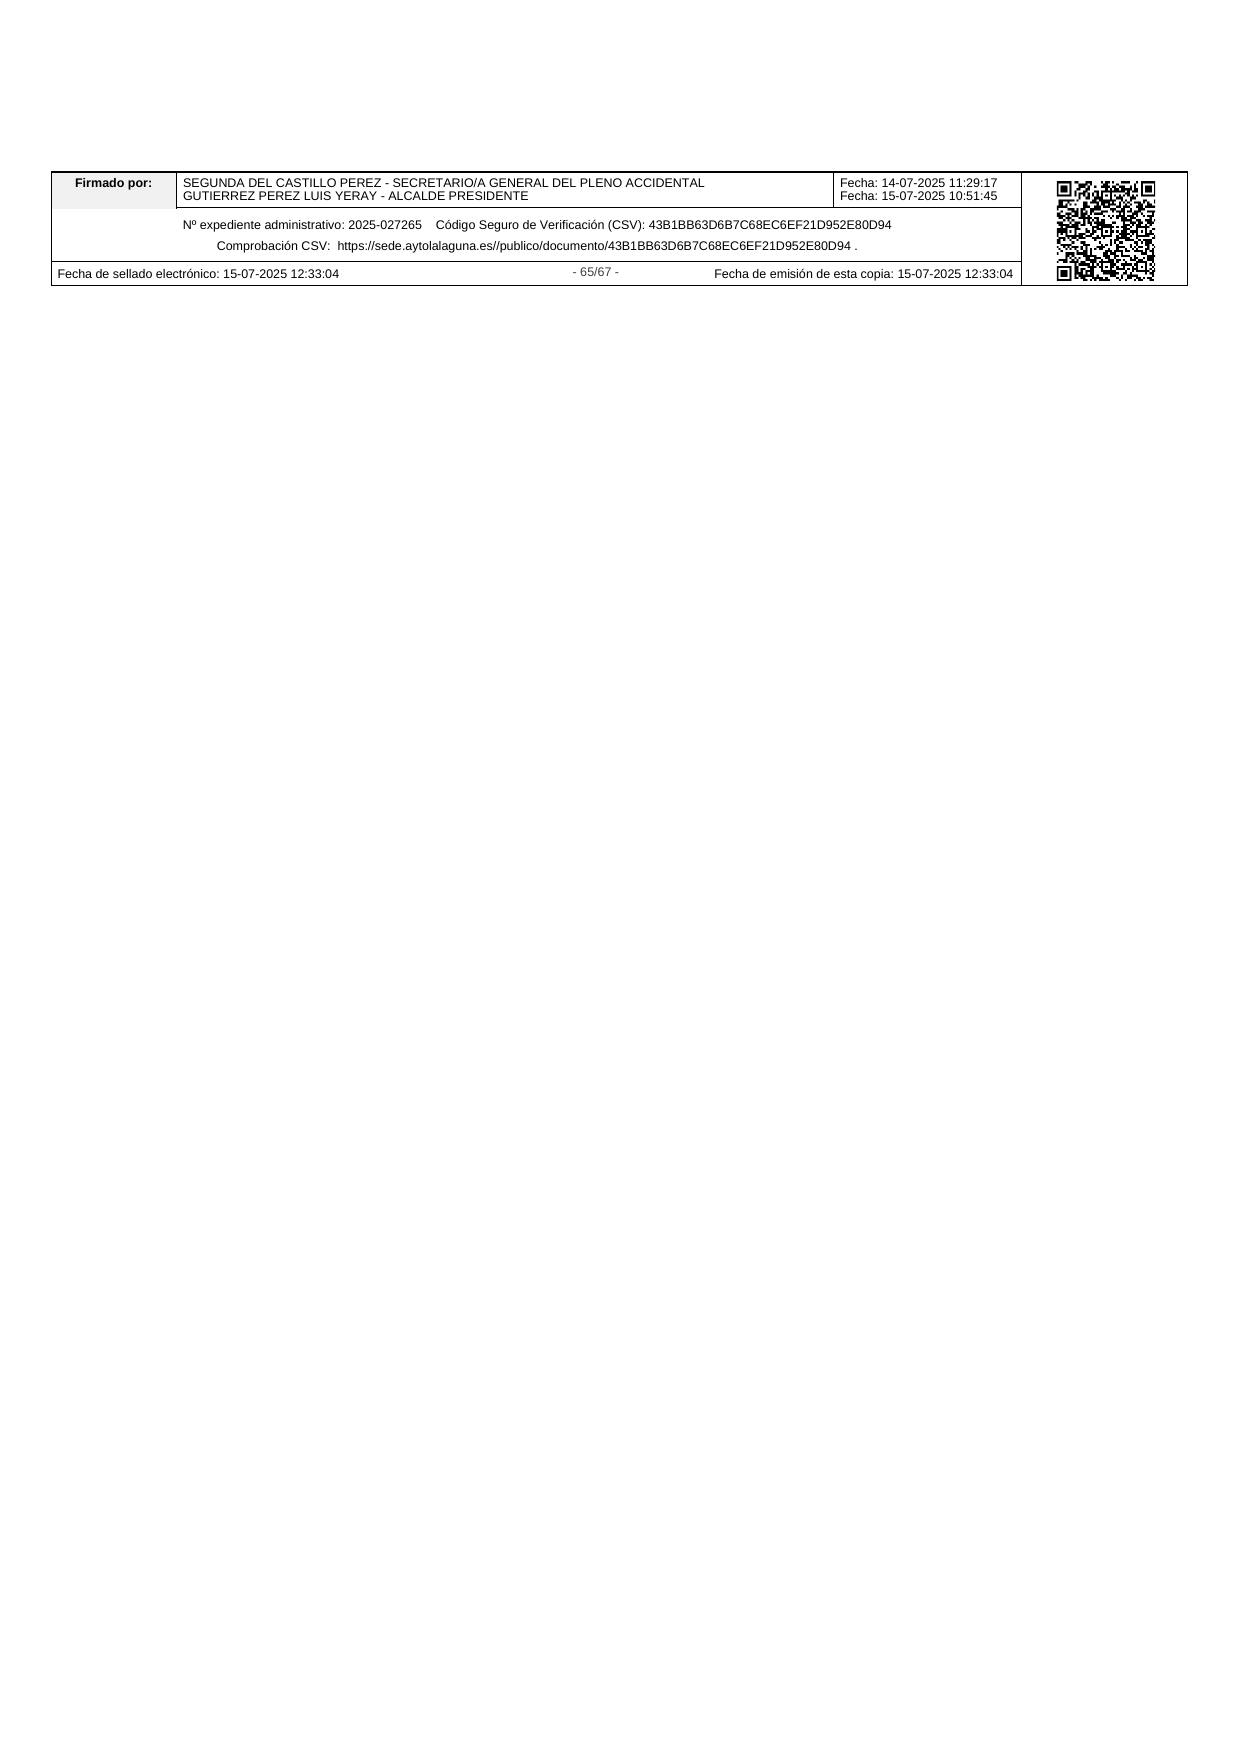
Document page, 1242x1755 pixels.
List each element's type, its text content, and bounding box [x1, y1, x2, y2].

table_cell Fecha de sellado electrónico: 15-07-2025 12:33:04 - 65/67 - Fecha de emisión de esta copia: 15-07-2025 12:33:04 [52, 262, 1021, 285]
table_cell Nº expediente administrativo: 2025-027265 Código Seguro de Verificación (CSV): 43B1BB63D6B7C68EC6EF21D952E80D94 Comprobación CSV: https://sede.aytolalaguna.es//publico/documento/43B1BB63D6B7C68EC6EF21D952E80D94 . [52, 208, 1021, 261]
table_header Fecha: 14-07-2025 11:29:17 Fecha: 15-07-2025 10:51:45 [834, 173, 1021, 207]
table_header Firmado por: [52, 173, 176, 207]
table_header SEGUNDA DEL CASTILLO PEREZ - SECRETARIO/A GENERAL DEL PLENO ACCIDENTAL GUTIERREZ PEREZ LUIS YERAY - ALCALDE PRESIDENTE [177, 173, 833, 207]
table_header [1022, 173, 1187, 285]
